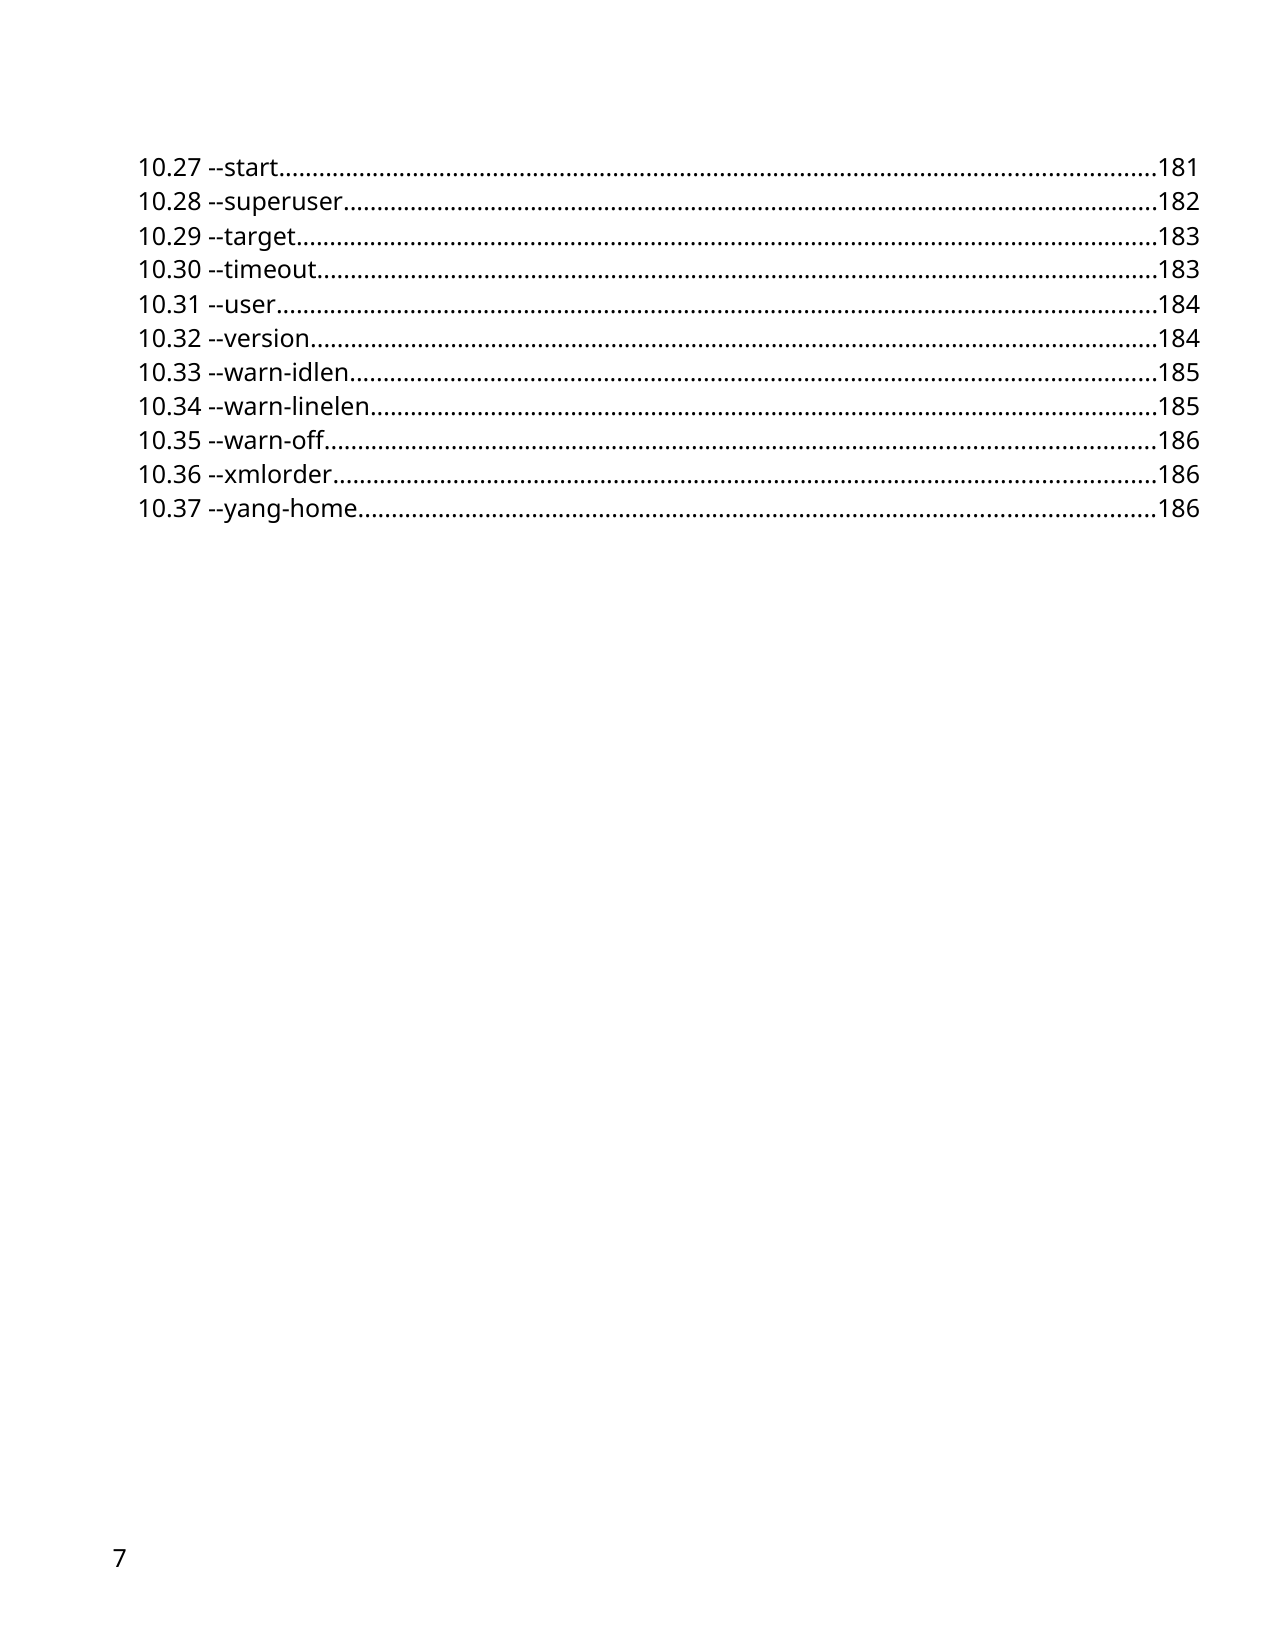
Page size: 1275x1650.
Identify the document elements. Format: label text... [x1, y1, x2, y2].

text 10.29 --target 183 [137, 218, 1200, 252]
text 10.31 --user 184 [137, 286, 1200, 320]
text 10.37 --yang-home 186 [137, 491, 1200, 525]
text 10.30 --timeout 183 [137, 252, 1200, 286]
text 10.34 --warn-linelen 185 [137, 388, 1200, 422]
text 10.36 --xmlorder 186 [137, 457, 1200, 491]
text 10.28 --superuser 182 [137, 184, 1200, 218]
text 10.32 --version 184 [137, 320, 1200, 354]
text 10.33 --warn-idlen 185 [137, 354, 1200, 388]
text 10.27 --start 181 [137, 150, 1200, 184]
text 10.35 --warn-off 186 [137, 422, 1200, 457]
